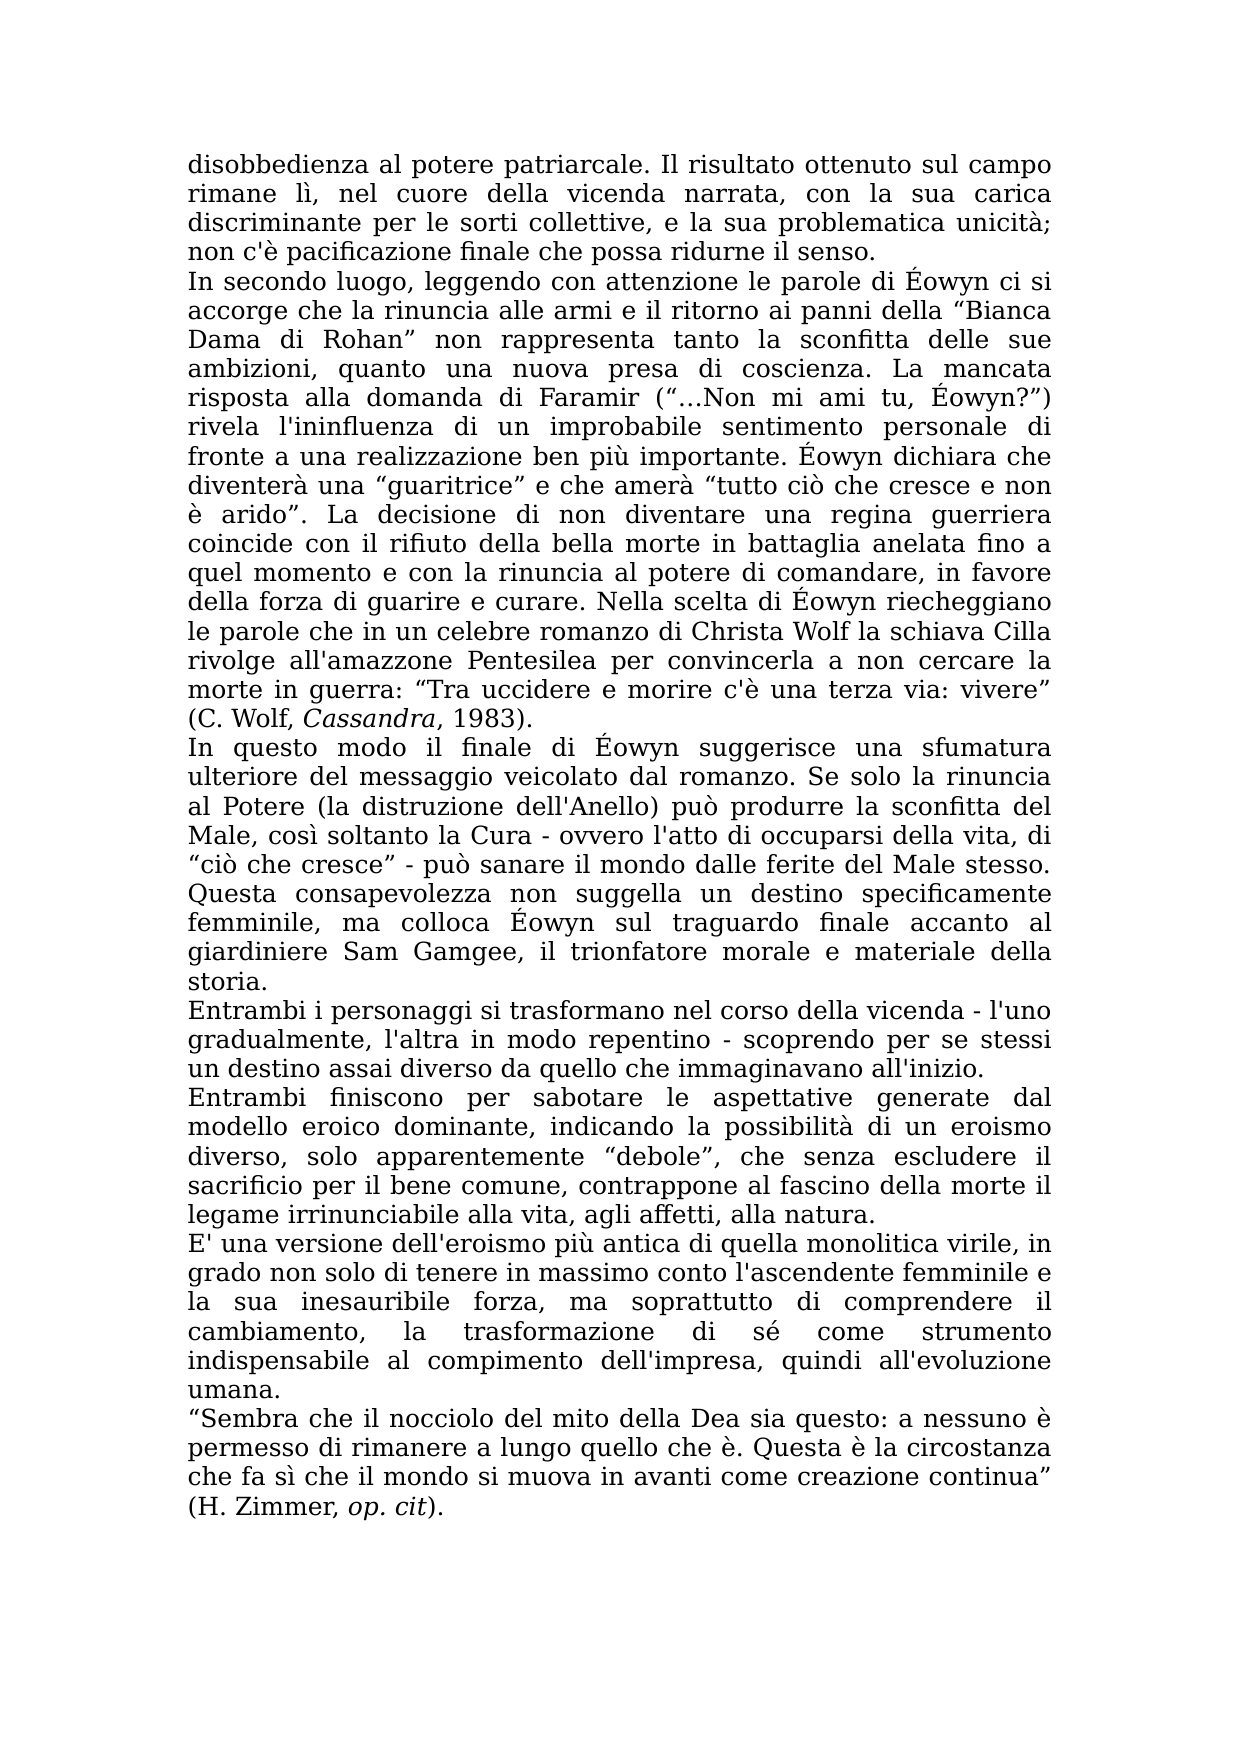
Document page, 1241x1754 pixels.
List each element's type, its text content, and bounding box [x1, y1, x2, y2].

text E' una versione dell'eroismo più antica di quella monolitica virile, in grado non solo di tenere in massimo conto l'ascendente femminile e la sua inesauribile forza, ma soprattutto di comprendere il cambiamento, la trasformazione di sé come strumento indispensabile al compimento dell'impresa, quindi all'evoluzione umana. [187, 1229, 1053, 1404]
text Entrambi finiscono per sabotare le aspettative generate dal modello eroico dominante, indicando la possibilità di un eroismo diverso, solo apparentemente “debole”, che senza escludere il sacrificio per il bene comune, contrappone al fascino della morte il legame irrinunciabile alla vita, agli affetti, alla natura. [187, 1083, 1053, 1229]
text disobbedienza al potere patriarcale. Il risultato ottenuto sul campo rimane lì, nel cuore della vicenda narrata, con la sua carica discriminante per le sorti collettive, e la sua problematica unicità; non c'è pacificazione finale che possa ridurne il senso. [187, 150, 1053, 267]
text Entrambi i personaggi si trasformano nel corso della vicenda - l'uno gradualmente, l'altra in modo repentino - scoprendo per se stessi un destino assai diverso da quello che immaginavano all'inizio. [187, 996, 1053, 1083]
text “Sembra che il nocciolo del mito della Dea sia questo: a nessuno è permesso di rimanere a lungo quello che è. Questa è la circostanza che fa sì che il mondo si muova in avanti come creazione continua” (H. Zimmer, op. cit). [187, 1404, 1053, 1521]
text In secondo luogo, leggendo con attenzione le parole di Éowyn ci si accorge che la rinuncia alle armi e il ritorno ai panni della “Bianca Dama di Rohan” non rappresenta tanto la sconfitta delle sue ambizioni, quanto una nuova presa di coscienza. La mancata risposta alla domanda di Faramir (“…Non mi ami tu, Éowyn?”) rivela l'ininfluenza di un improbabile sentimento personale di fronte a una realizzazione ben più importante. Éowyn dichiara che diventerà una “guaritrice” e che amerà “tutto ciò che cresce e non è arido”. La decisione di non diventare una regina guerriera coincide con il rifiuto della bella morte in battaglia anelata fino a quel momento e con la rinuncia al potere di comandare, in favore della forza di guarire e curare. Nella scelta di Éowyn riecheggiano le parole che in un celebre romanzo di Christa Wolf la schiava Cilla rivolge all'amazzone Pentesilea per convincerla a non cercare la morte in guerra: “Tra uccidere e morire c'è una terza via: vivere” (C. Wolf, Cassandra, 1983). [187, 267, 1053, 733]
text In questo modo il finale di Éowyn suggerisce una sfumatura ulteriore del messaggio veicolato dal romanzo. Se solo la rinuncia al Potere (la distruzione dell'Anello) può produrre la sconfitta del Male, così soltanto la Cura - ovvero l'atto di occuparsi della vita, di “ciò che cresce” - può sanare il mondo dalle ferite del Male stesso. Questa consapevolezza non suggella un destino specificamente femminile, ma colloca Éowyn sul traguardo finale accanto al giardiniere Sam Gamgee, il trionfatore morale e materiale della storia. [187, 733, 1053, 996]
